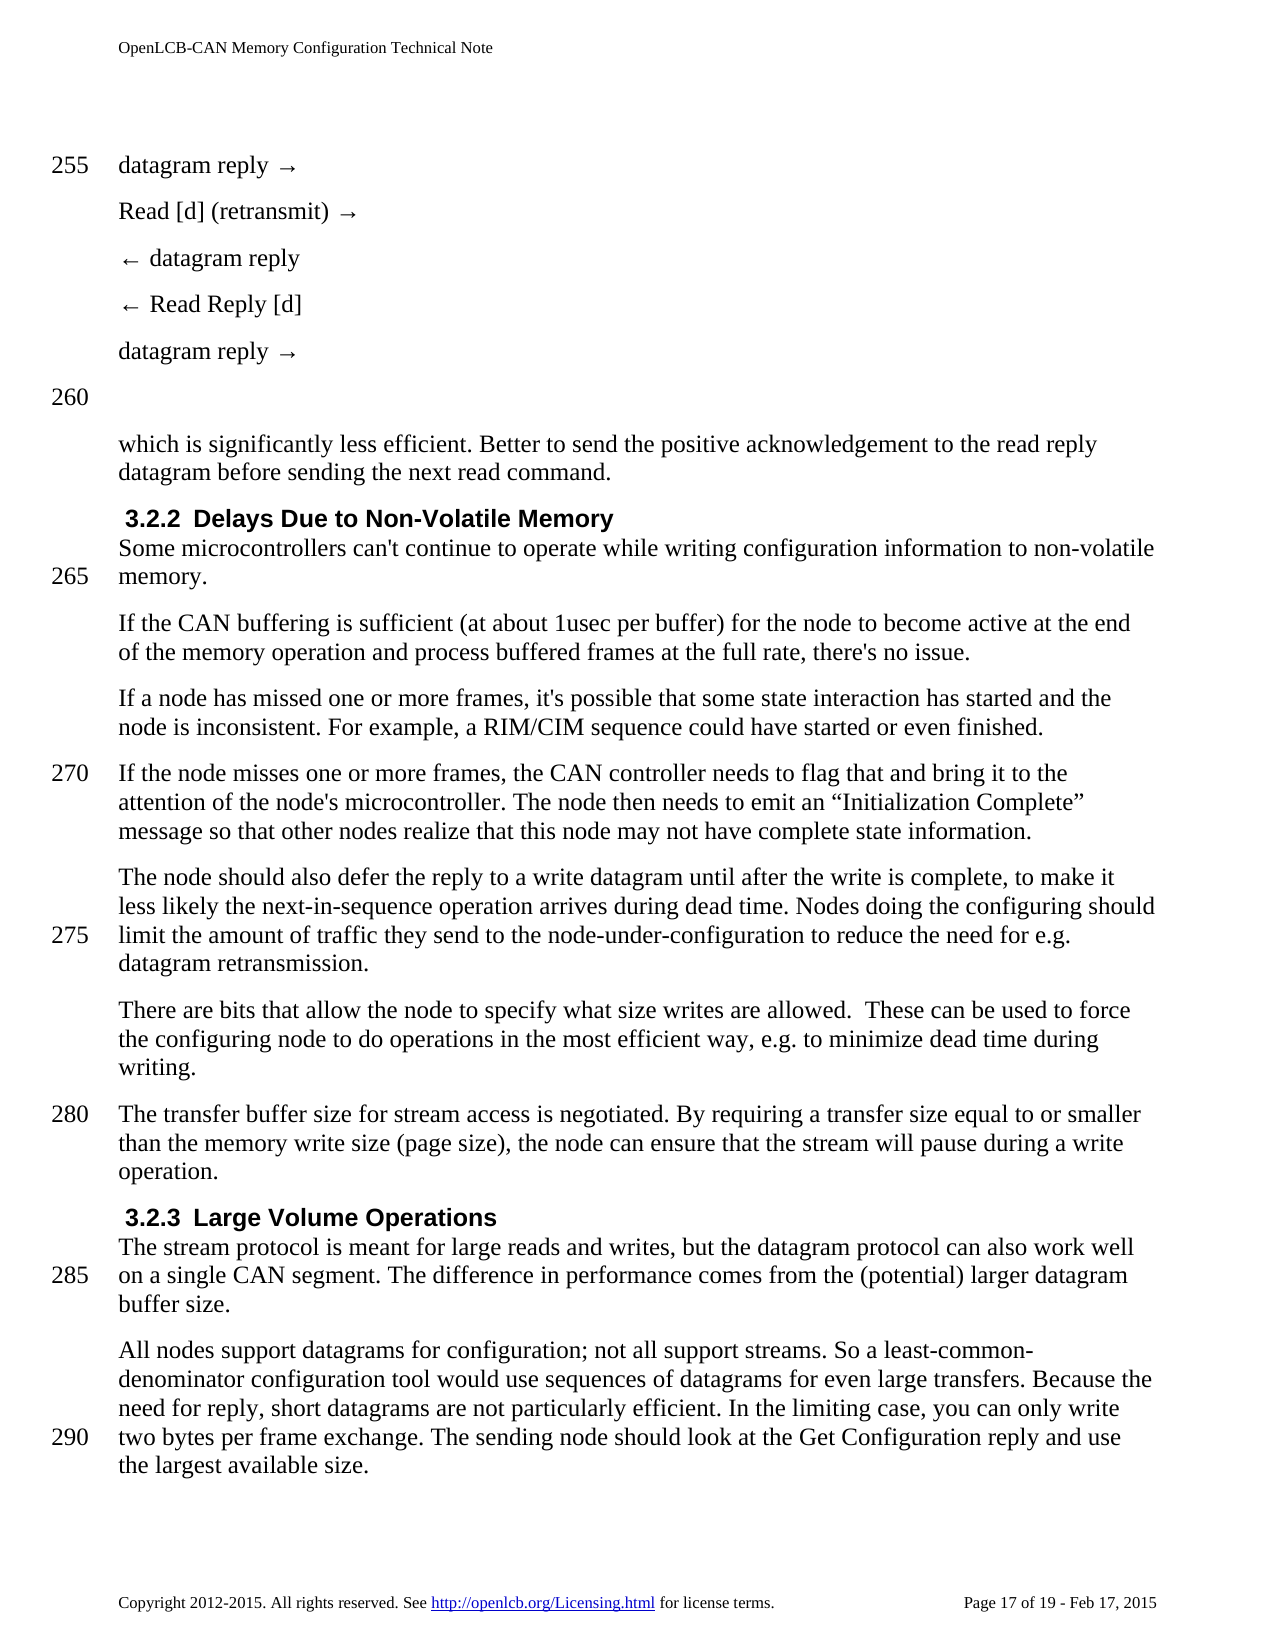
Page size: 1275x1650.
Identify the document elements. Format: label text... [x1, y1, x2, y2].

text ← datagram reply [118, 243, 1157, 272]
text datagram reply → [118, 150, 1157, 179]
text Some microcontrollers can't continue to operate while writing configuration information to non-volatile memory. [118, 533, 1157, 590]
text datagram reply → [118, 336, 1157, 364]
text The stream protocol is meant for large reads and writes, but the datagram protocol can also work well on a single CAN segment. The difference in performance comes from the (potential) larger datagram buffer size. [118, 1232, 1157, 1318]
text Read [d] (retransmit) → [118, 196, 1157, 225]
text The transfer buffer size for stream access is negotiated. By requiring a transfer size equal to or smaller than the memory write size (page size), the node can ensure that the stream will pause during a write operation. [118, 1099, 1157, 1185]
text There are bits that allow the node to specify what size writes are allowed. These can be used to force the configuring node to do operations in the most efficient way, e.g. to minimize dead time during writing. [118, 995, 1157, 1081]
subtitle Large Volume Operations [118, 1203, 1157, 1232]
text ← Read Reply [d] [118, 289, 1157, 318]
text The node should also defer the reply to a write datagram until after the write is complete, to make it less likely the next-in-sequence operation arrives during dead time. Nodes doing the configuring should limit the amount of traffic they send to the node-under-configuration to reduce the need for e.g. datagram retransmission. [118, 862, 1157, 977]
text If the node misses one or more frames, the CAN controller needs to flag that and bring it to the attention of the node's microcontroller. The node then needs to emit an “Initialization Complete” message so that other nodes realize that this node may not have complete state information. [118, 758, 1157, 844]
text If a node has missed one or more frames, it's possible that some state interaction has started and the node is inconsistent. For example, a RIM/CIM sequence could have started or even finished. [118, 683, 1157, 741]
text which is significantly less efficient. Better to send the positive acknowledgement to the read reply datagram before sending the next read command. [118, 429, 1157, 486]
subtitle Delays Due to Non-Volatile Memory [118, 504, 1157, 533]
text All nodes support datagrams for configuration; not all support streams. So a least-common-denominator configuration tool would use sequences of datagrams for even large transfers. Because the need for reply, short datagrams are not particularly efficient. In the limiting case, you can only write two bytes per frame exchange. The sending node should look at the Get Configuration reply and use the largest available size. [118, 1336, 1157, 1479]
text If the CAN buffering is sufficient (at about 1usec per buffer) for the node to become active at the end of the memory operation and process buffered frames at the full rate, there's no issue. [118, 608, 1157, 665]
